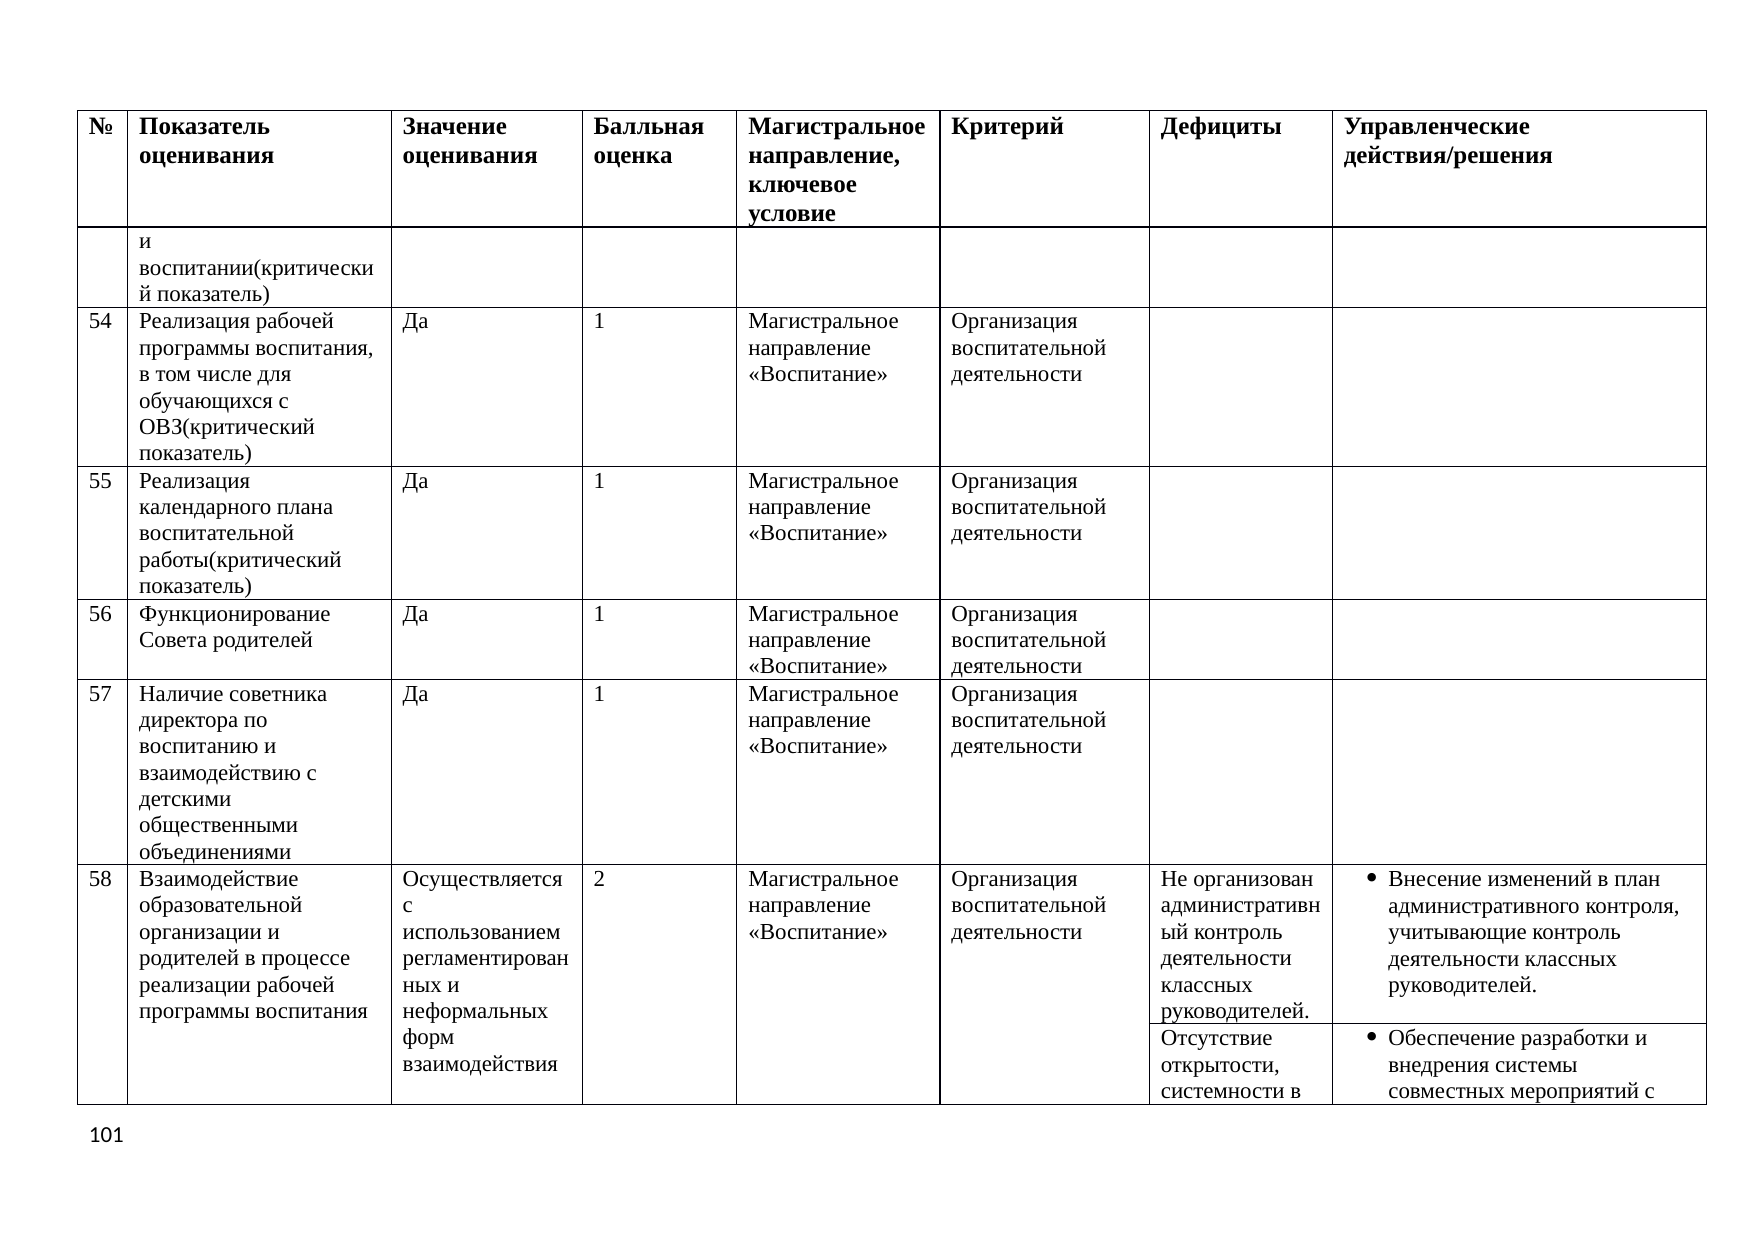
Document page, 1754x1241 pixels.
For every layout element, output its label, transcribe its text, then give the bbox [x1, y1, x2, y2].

table_cell [941, 228, 1149, 307]
table_cell Магистральное направление «Воспитание» [737, 600, 939, 679]
table_cell Внесение изменений в план административного контроля, учитывающие контроль деятельности классных руководителей. [1333, 865, 1706, 1023]
table_cell и воспитании(критический показатель) [128, 228, 391, 307]
table_cell Функционирование Совета родителей [128, 600, 391, 679]
table_cell [1150, 600, 1332, 679]
table_header Магистральное направление, ключевое условие [737, 111, 939, 226]
table_cell Отсутствие открытости, системности в [1150, 1024, 1332, 1104]
table_cell [1333, 600, 1706, 679]
table_cell 1 [583, 680, 736, 864]
table_cell Обеспечение разработки и внедрения системы совместных мероприятий с [1333, 1024, 1706, 1104]
table_header Управленческие действия/решения [1333, 111, 1706, 226]
table_header Балльная оценка [583, 111, 736, 226]
table_cell [1150, 228, 1332, 307]
table_cell Магистральное направление «Воспитание» [737, 467, 939, 598]
table_cell 58 [78, 865, 127, 1104]
table_cell Магистральное направление «Воспитание» [737, 680, 939, 864]
table_cell Организация воспитательной деятельности [941, 865, 1149, 1104]
table_cell 1 [583, 308, 736, 466]
table_cell Наличие советника директора по воспитанию и взаимодействию с детскими общественными объединениями [128, 680, 391, 864]
table_cell Не организован административный контроль деятельности классных руководителей. [1150, 865, 1332, 1023]
table_cell 1 [583, 467, 736, 598]
table_cell Осуществляется с использованием регламентированных и неформальных форм взаимодействия [392, 865, 582, 1104]
table_cell [1333, 308, 1706, 466]
table_cell Магистральное направление «Воспитание» [737, 308, 939, 466]
table_cell [1150, 308, 1332, 466]
table_cell Реализация календарного плана воспитательной работы(критический показатель) [128, 467, 391, 598]
table_header Критерий [941, 111, 1149, 226]
table_header Дефициты [1150, 111, 1332, 226]
table_cell [78, 228, 127, 307]
table_cell 55 [78, 467, 127, 598]
table_cell 2 [583, 865, 736, 1104]
table_cell Организация воспитательной деятельности [941, 600, 1149, 679]
table_cell [583, 228, 736, 307]
table_cell 56 [78, 600, 127, 679]
table_cell Организация воспитательной деятельности [941, 680, 1149, 864]
table_cell Взаимодействие образовательной организации и родителей в процессе реализации рабочей программы воспитания [128, 865, 391, 1104]
table_cell Да [392, 680, 582, 864]
table_cell 1 [583, 600, 736, 679]
table_cell [1333, 228, 1706, 307]
table_cell Да [392, 308, 582, 466]
table_cell [737, 228, 939, 307]
table_cell [1333, 467, 1706, 598]
table_cell 54 [78, 308, 127, 466]
table_header Показатель оценивания [128, 111, 391, 226]
table_cell 57 [78, 680, 127, 864]
table_header № [78, 111, 127, 226]
table_cell Реализация рабочей программы воспитания, в том числе для обучающихся с ОВЗ(критический показатель) [128, 308, 391, 466]
table_cell [1150, 680, 1332, 864]
table_cell Организация воспитательной деятельности [941, 467, 1149, 598]
table_cell Магистральное направление «Воспитание» [737, 865, 939, 1104]
table_cell Да [392, 467, 582, 598]
table_cell Да [392, 600, 582, 679]
table_cell [1150, 467, 1332, 598]
table_header Значение оценивания [392, 111, 582, 226]
table_cell Организация воспитательной деятельности [941, 308, 1149, 466]
table_cell [1333, 680, 1706, 864]
table_cell [392, 228, 582, 307]
